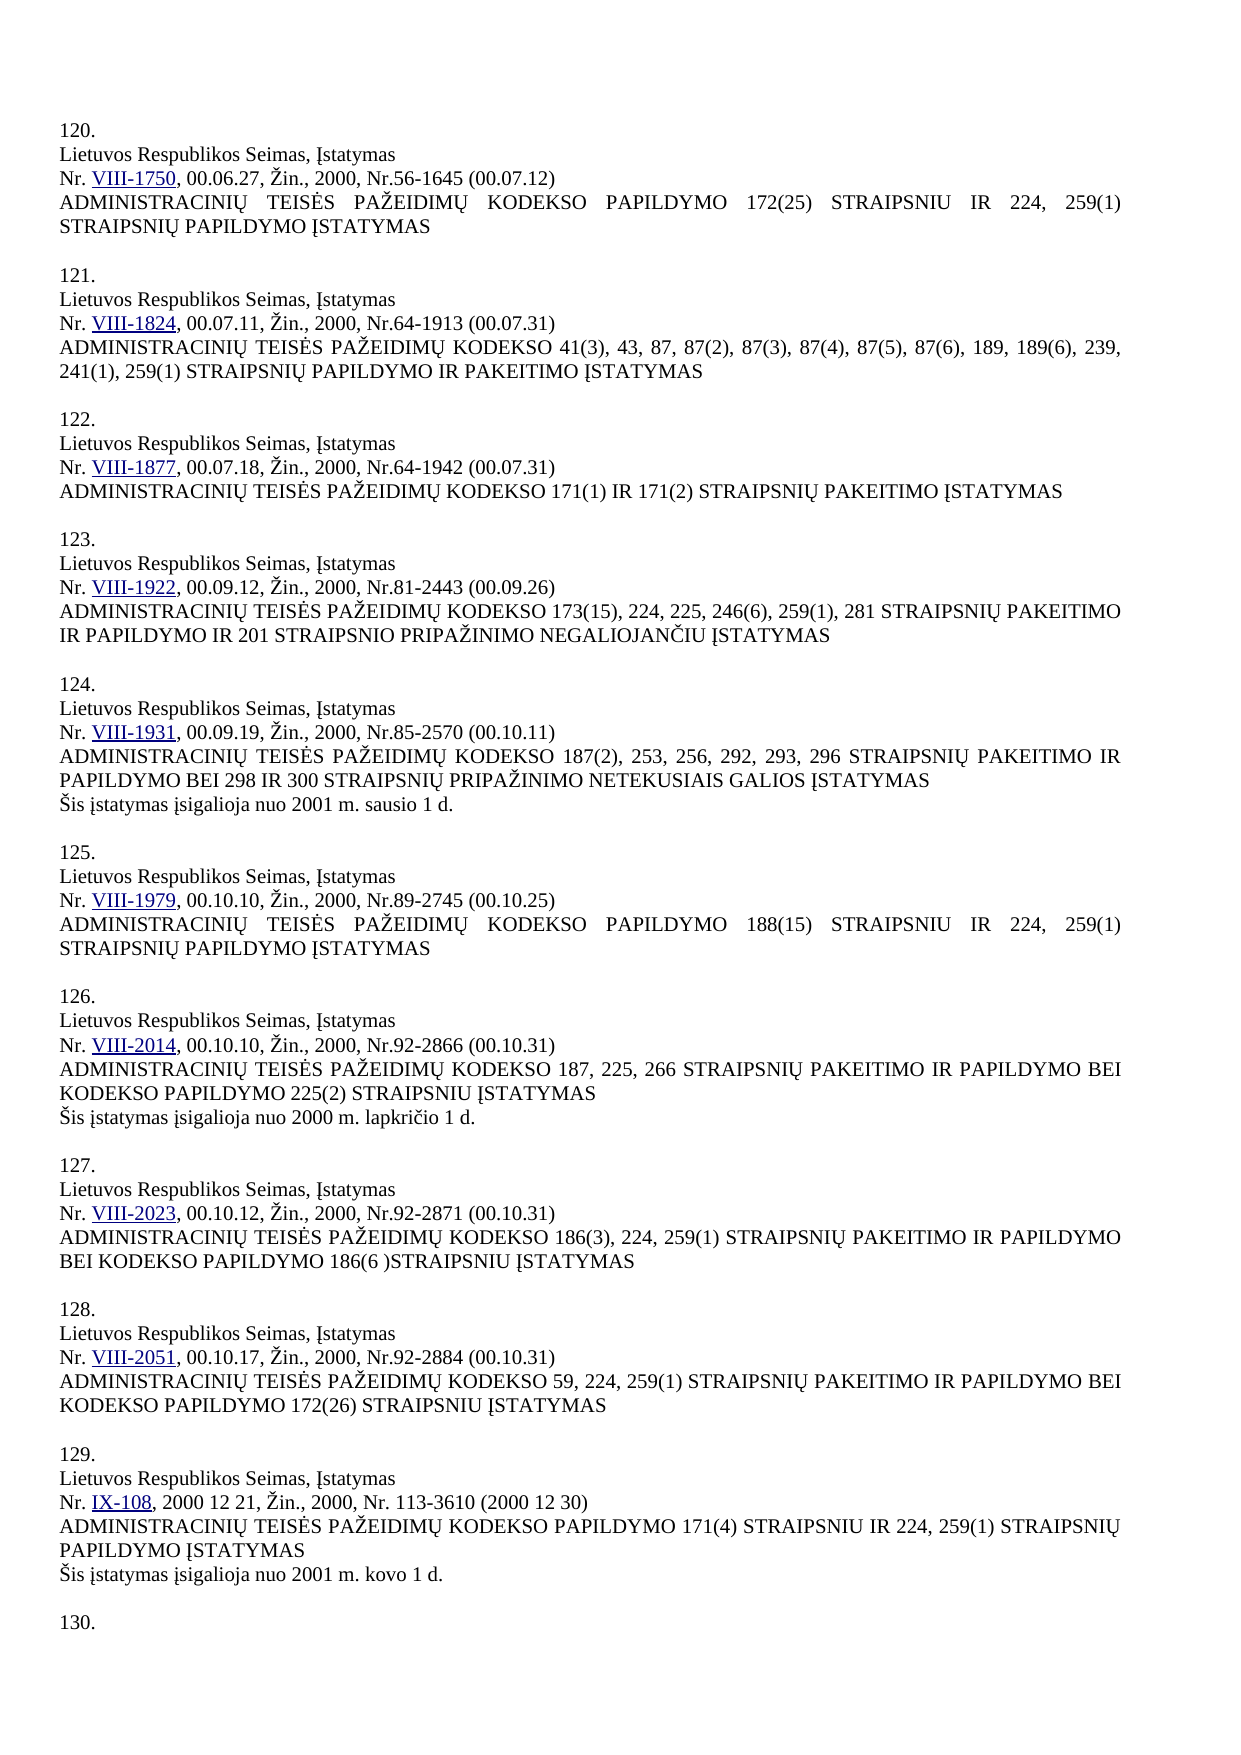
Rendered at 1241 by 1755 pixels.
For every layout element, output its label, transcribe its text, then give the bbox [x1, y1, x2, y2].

text Lietuvos Respublikos Seimas, Įstatymas [59, 142, 1122, 166]
text Lietuvos Respublikos Seimas, Įstatymas [59, 1008, 1122, 1032]
text ADMINISTRACINIŲ TEISĖS PAŽEIDIMŲ KODEKSO 187, 225, 266 STRAIPSNIŲ PAKEITIMO IR PAPILDYMO BEI KODEKSO PAPILDYMO 225(2) STRAIPSNIU ĮSTATYMAS [59, 1057, 1122, 1105]
text 120. [59, 118, 1122, 142]
text Lietuvos Respublikos Seimas, Įstatymas [59, 1321, 1122, 1345]
text ADMINISTRACINIŲ TEISĖS PAŽEIDIMŲ KODEKSO 187(2), 253, 256, 292, 293, 296 STRAIPSNIŲ PAKEITIMO IR PAPILDYMO BEI 298 IR 300 STRAIPSNIŲ PRIPAŽINIMO NETEKUSIAIS GALIOS ĮSTATYMAS [59, 744, 1122, 792]
text Nr. VIII-1877, 00.07.18, Žin., 2000, Nr.64-1942 (00.07.31) [59, 455, 1122, 479]
text Nr. VIII-2014, 00.10.10, Žin., 2000, Nr.92-2866 (00.10.31) [59, 1032, 1122, 1057]
text Šis įstatymas įsigalioja nuo 2000 m. lapkričio 1 d. [59, 1105, 1122, 1129]
text ADMINISTRACINIŲ TEISĖS PAŽEIDIMŲ KODEKSO 173(15), 224, 225, 246(6), 259(1), 281 STRAIPSNIŲ PAKEITIMO IR PAPILDYMO IR 201 STRAIPSNIO PRIPAŽINIMO NEGALIOJANČIU ĮSTATYMAS [59, 599, 1122, 647]
text Nr. VIII-1979, 00.10.10, Žin., 2000, Nr.89-2745 (00.10.25) [59, 888, 1122, 912]
text 122. [59, 407, 1122, 431]
text 127. [59, 1153, 1122, 1177]
text Nr. VIII-1931, 00.09.19, Žin., 2000, Nr.85-2570 (00.10.11) [59, 720, 1122, 744]
text 130. [59, 1610, 1122, 1634]
text ADMINISTRACINIŲ TEISĖS PAŽEIDIMŲ KODEKSO PAPILDYMO 171(4) STRAIPSNIU IR 224, 259(1) STRAIPSNIŲ PAPILDYMO ĮSTATYMAS [59, 1514, 1122, 1562]
text ADMINISTRACINIŲ TEISĖS PAŽEIDIMŲ KODEKSO 186(3), 224, 259(1) STRAIPSNIŲ PAKEITIMO IR PAPILDYMO BEI KODEKSO PAPILDYMO 186(6 )STRAIPSNIU ĮSTATYMAS [59, 1225, 1122, 1273]
text Nr. VIII-1824, 00.07.11, Žin., 2000, Nr.64-1913 (00.07.31) [59, 311, 1122, 335]
text Lietuvos Respublikos Seimas, Įstatymas [59, 864, 1122, 888]
text ADMINISTRACINIŲ TEISĖS PAŽEIDIMŲ KODEKSO PAPILDYMO 172(25) STRAIPSNIU IR 224, 259(1) STRAIPSNIŲ PAPILDYMO ĮSTATYMAS [59, 190, 1122, 238]
text 128. [59, 1297, 1122, 1321]
text 121. [59, 262, 1122, 287]
text Lietuvos Respublikos Seimas, Įstatymas [59, 1466, 1122, 1490]
text 125. [59, 840, 1122, 864]
text Nr. IX-108, 2000 12 21, Žin., 2000, Nr. 113-3610 (2000 12 30) [59, 1490, 1122, 1514]
text Lietuvos Respublikos Seimas, Įstatymas [59, 1177, 1122, 1201]
text ADMINISTRACINIŲ TEISĖS PAŽEIDIMŲ KODEKSO 41(3), 43, 87, 87(2), 87(3), 87(4), 87(5), 87(6), 189, 189(6), 239, 241(1), 259(1) STRAIPSNIŲ PAPILDYMO IR PAKEITIMO ĮSTATYMAS [59, 335, 1122, 383]
text 123. [59, 527, 1122, 551]
text Nr. VIII-2051, 00.10.17, Žin., 2000, Nr.92-2884 (00.10.31) [59, 1345, 1122, 1369]
text Lietuvos Respublikos Seimas, Įstatymas [59, 431, 1122, 455]
text Šis įstatymas įsigalioja nuo 2001 m. sausio 1 d. [59, 792, 1122, 816]
text Lietuvos Respublikos Seimas, Įstatymas [59, 551, 1122, 575]
text 126. [59, 984, 1122, 1008]
text ADMINISTRACINIŲ TEISĖS PAŽEIDIMŲ KODEKSO 171(1) IR 171(2) STRAIPSNIŲ PAKEITIMO ĮSTATYMAS [59, 479, 1122, 503]
text 129. [59, 1442, 1122, 1466]
text Nr. VIII-1750, 00.06.27, Žin., 2000, Nr.56-1645 (00.07.12) [59, 166, 1122, 190]
text 124. [59, 672, 1122, 696]
text ADMINISTRACINIŲ TEISĖS PAŽEIDIMŲ KODEKSO 59, 224, 259(1) STRAIPSNIŲ PAKEITIMO IR PAPILDYMO BEI KODEKSO PAPILDYMO 172(26) STRAIPSNIU ĮSTATYMAS [59, 1369, 1122, 1417]
text Šis įstatymas įsigalioja nuo 2001 m. kovo 1 d. [59, 1562, 1122, 1586]
text Nr. VIII-2023, 00.10.12, Žin., 2000, Nr.92-2871 (00.10.31) [59, 1201, 1122, 1225]
text ADMINISTRACINIŲ TEISĖS PAŽEIDIMŲ KODEKSO PAPILDYMO 188(15) STRAIPSNIU IR 224, 259(1) STRAIPSNIŲ PAPILDYMO ĮSTATYMAS [59, 912, 1122, 960]
text Lietuvos Respublikos Seimas, Įstatymas [59, 287, 1122, 311]
text Lietuvos Respublikos Seimas, Įstatymas [59, 696, 1122, 720]
text Nr. VIII-1922, 00.09.12, Žin., 2000, Nr.81-2443 (00.09.26) [59, 575, 1122, 599]
